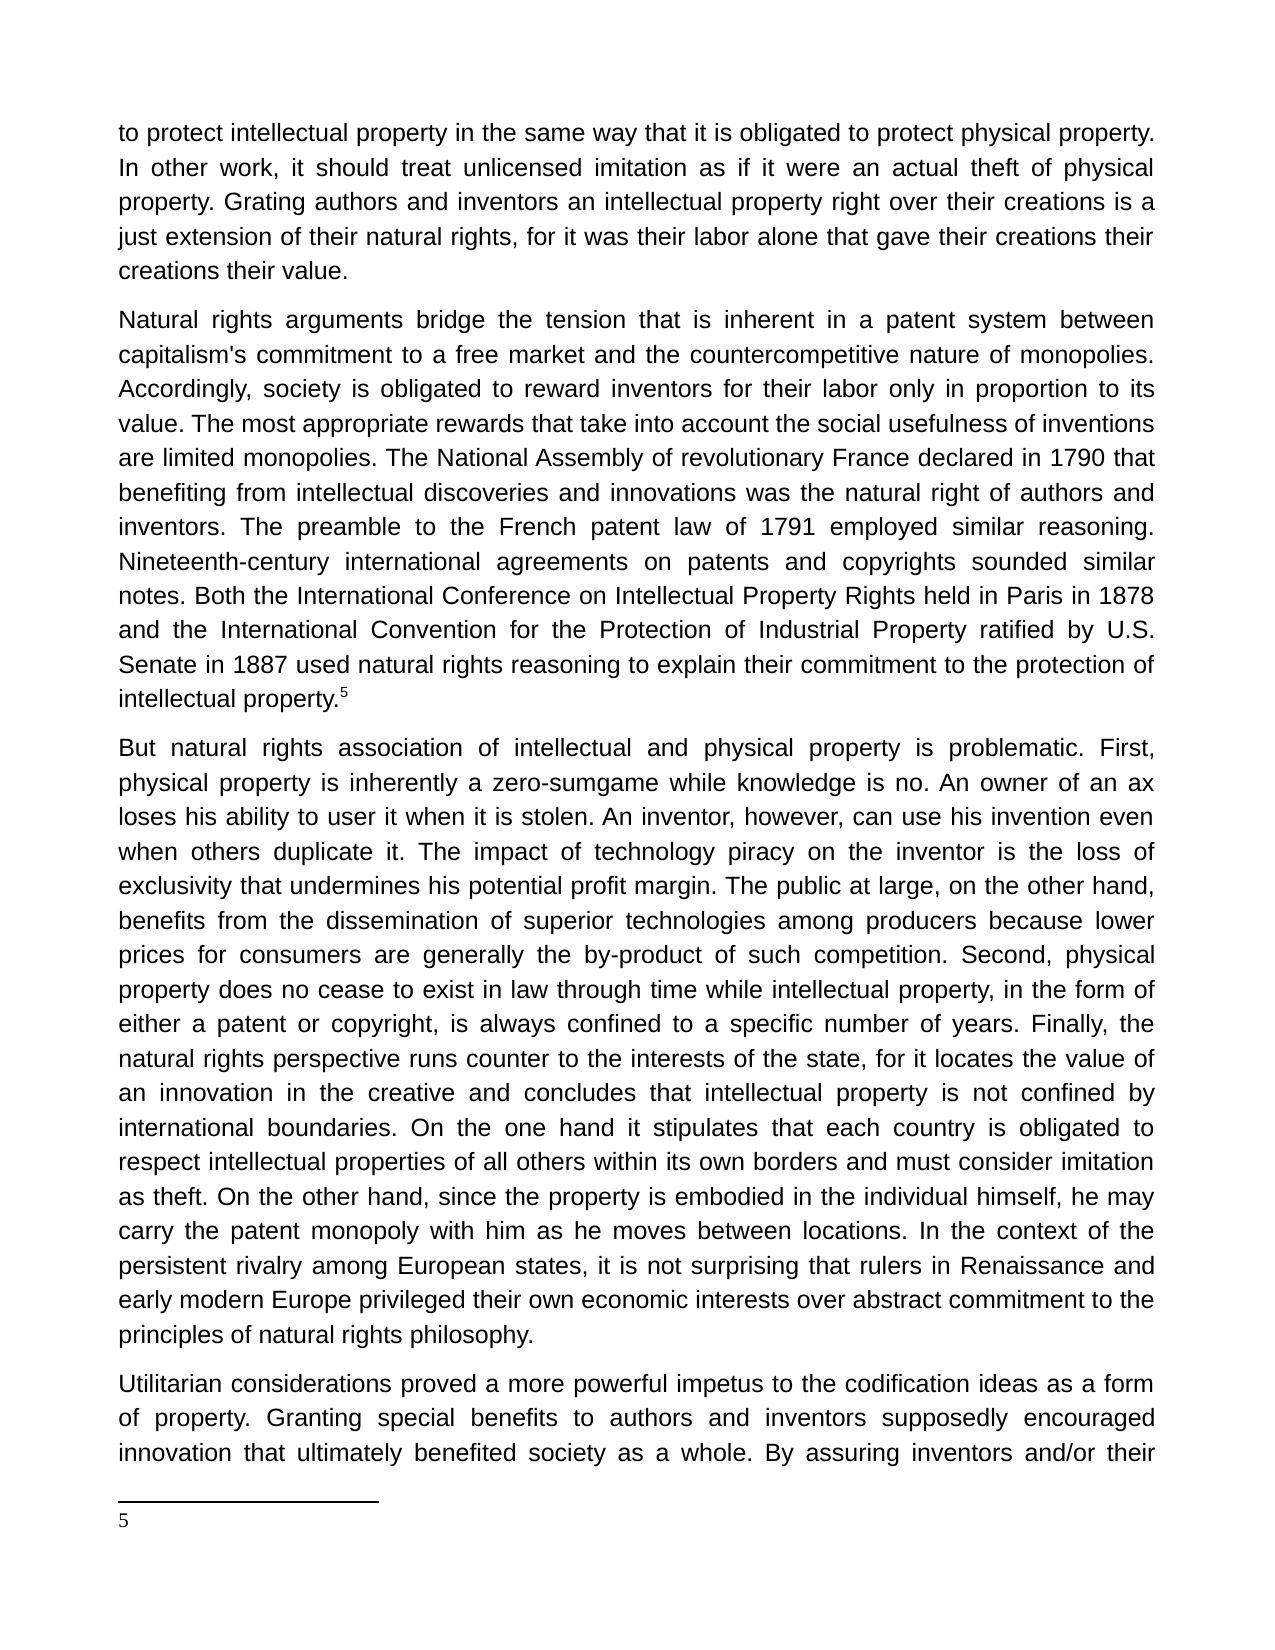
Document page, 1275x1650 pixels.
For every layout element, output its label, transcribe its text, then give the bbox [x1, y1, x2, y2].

text to protect intellectual property in the same way that it is obligated to protect physical property. In other work, it should treat unlicensed imitation as if it were an actual theft of physical property. Grating authors and inventors an intellectual property right over their creations is a just extension of their natural rights, for it was their labor alone that gave their creations their creations their value. [118, 118, 1157, 285]
text Utilitarian considerations proved a more powerful impetus to the codification ideas as a form of property. Granting special benefits to authors and inventors supposedly encouraged innovation that ultimately benefited society as a whole. By assuring inventors and/or their [118, 1369, 1157, 1466]
text But natural rights association of intellectual and physical property is problematic. First, physical property is inherently a zero-sumgame while knowledge is no. An owner of an ax loses his ability to user it when it is stolen. An inventor, however, can use his invention even when others duplicate it. The impact of technology piracy on the inventor is the loss of exclusivity that undermines his potential profit margin. The public at large, on the other hand, benefits from the dissemination of superior technologies among producers because lower prices for consumers are generally the by-product of such competition. Second, physical property does no cease to exist in law through time while intellectual property, in the form of either a patent or copyright, is always confined to a specific number of years. Finally, the natural rights perspective runs counter to the interests of the state, for it locates the value of an innovation in the creative and concludes that intellectual property is not confined by international boundaries. On the one hand it stipulates that each country is obligated to respect intellectual properties of all others within its own borders and must consider imitation as theft. On the other hand, since the property is embodied in the individual himself, he may carry the patent monopoly with him as he moves between locations. In the context of the persistent rivalry among European states, it is not surprising that rulers in Renaissance and early modern Europe privileged their own economic interests over abstract commitment to the principles of natural rights philosophy. [118, 733, 1157, 1348]
text Natural rights arguments bridge the tension that is inherent in a patent system between capitalism's commitment to a free market and the countercompetitive nature of monopolies. Accordingly, society is obligated to reward inventors for their labor only in proportion to its value. The most appropriate rewards that take into account the social usefulness of inventions are limited monopolies. The National Assembly of revolutionary France declared in 1790 that benefiting from intellectual discoveries and innovations was the natural right of authors and inventors. The preamble to the French patent law of 1791 employed similar reasoning. Nineteenth-century international agreements on patents and copyrights sounded similar notes. Both the International Conference on Intellectual Property Rights held in Paris in 1878 and the International Convention for the Protection of Industrial Property ratified by U.S. Senate in 1887 used natural rights reasoning to explain their commitment to the protection of intellectual property. [118, 305, 1157, 713]
